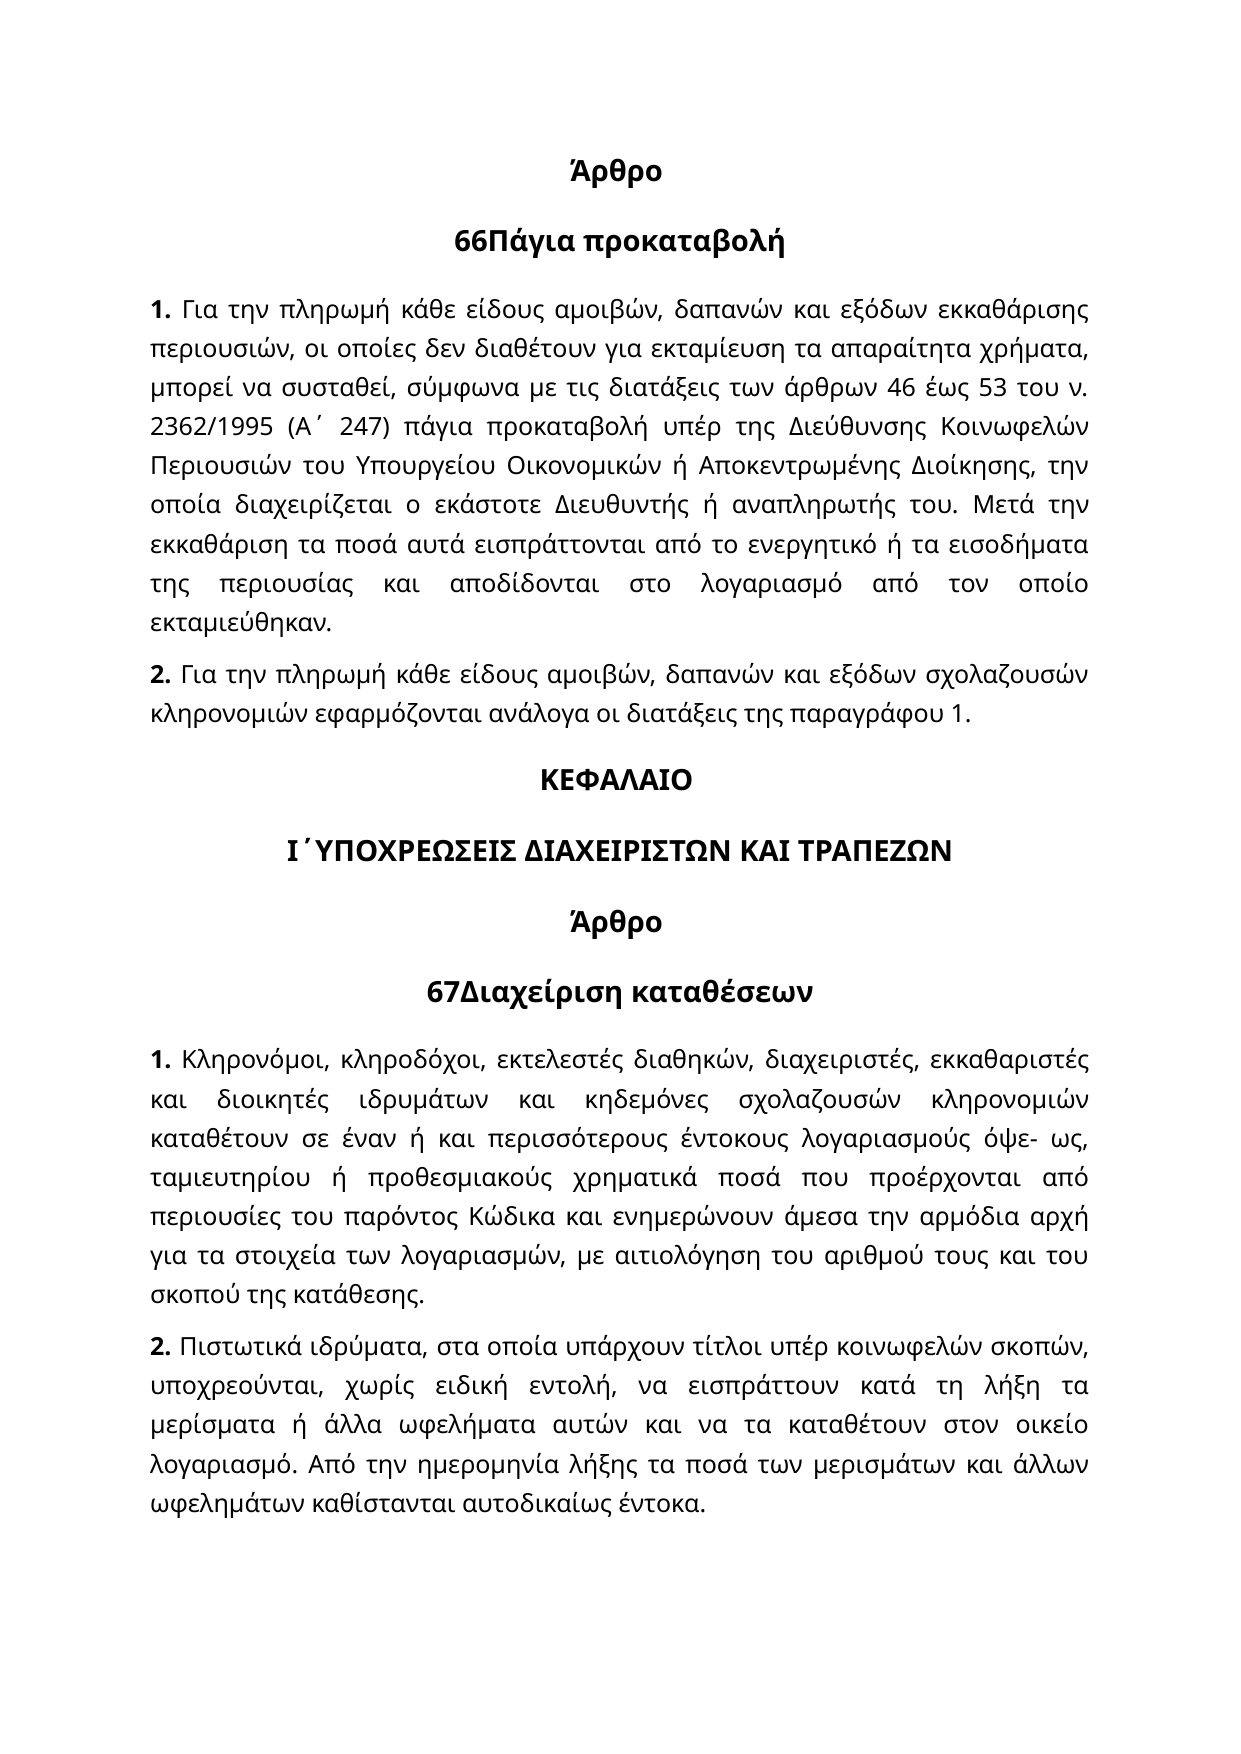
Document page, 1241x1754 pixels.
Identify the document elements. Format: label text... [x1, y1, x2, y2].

text 1. Για την πληρωμή κάθε είδους αμοιβών, δαπανών και εξόδων εκκαθάρισης περιουσιών, οι οποίες δεν διαθέτουν για εκταμίευση τα απαραίτητα χρήματα, μπορεί να συσταθεί, σύμφωνα με τις διατάξεις των άρθρων 46 έως 53 του ν. 2362/1995 (Α΄ 247) πάγια προκαταβολή υπέρ της Διεύθυνσης Κοινωφελών Περιουσιών του Υπουργείου Οικονομικών ή Αποκεντρωμένης Διοίκησης, την οποία διαχειρίζεται ο εκάστοτε Διευθυντής ή αναπληρωτής του. Μετά την εκκαθάριση τα ποσά αυτά εισπράττονται από το ενεργητικό ή τα εισοδήματα της περιουσίας και αποδίδονται στο λογαριασμό από τον οποίο εκταμιεύθηκαν. [150, 291, 1090, 639]
subtitle Ι΄ΥΠΟΧΡΕΩΣΕΙΣ ΔΙΑΧΕΙΡΙΣΤΩΝ ΚΑΙ ΤΡΑΠΕΖΩΝ [150, 830, 1090, 870]
subtitle Άρθρο [150, 901, 1090, 941]
subtitle 67Διαχείριση καταθέσεων [150, 971, 1090, 1011]
subtitle Άρθρο [150, 150, 1090, 190]
subtitle 66Πάγια προκαταβολή [150, 221, 1090, 260]
subtitle ΚΕΦΑΛΑΙΟ [150, 759, 1090, 799]
text 2. Πιστωτικά ιδρύματα, στα οποία υπάρχουν τίτλοι υπέρ κοινωφελών σκοπών, υποχρεούνται, χωρίς ειδική εντολή, να εισπράττουν κατά τη λήξη τα μερίσματα ή άλλα ωφελήματα αυτών και να τα καταθέτουν στον οικείο λογαριασμό. Από την ημερομηνία λήξης τα ποσά των μερισμάτων και άλλων ωφελημάτων καθίστανται αυτοδικαίως έντοκα. [150, 1329, 1090, 1519]
text 1. Κληρονόμοι, κληροδόχοι, εκτελεστές διαθηκών, διαχειριστές, εκκαθαριστές και διοικητές ιδρυμάτων και κηδεμόνες σχολαζουσών κληρονομιών καταθέτουν σε έναν ή και περισσότερους έντοκους λογαριασμούς όψε- ως, ταμιευτηρίου ή προθεσμιακούς χρηματικά ποσά που προέρχονται από περιουσίες του παρόντος Κώδικα και ενημερώνουν άμεσα την αρμόδια αρχή για τα στοιχεία των λογαριασμών, με αιτιολόγηση του αριθμού τους και του σκοπού της κατάθεσης. [150, 1042, 1090, 1311]
text 2. Για την πληρωμή κάθε είδους αμοιβών, δαπανών και εξόδων σχολαζουσών κληρονομιών εφαρμόζονται ανάλογα οι διατάξεις της παραγράφου 1. [150, 656, 1090, 729]
